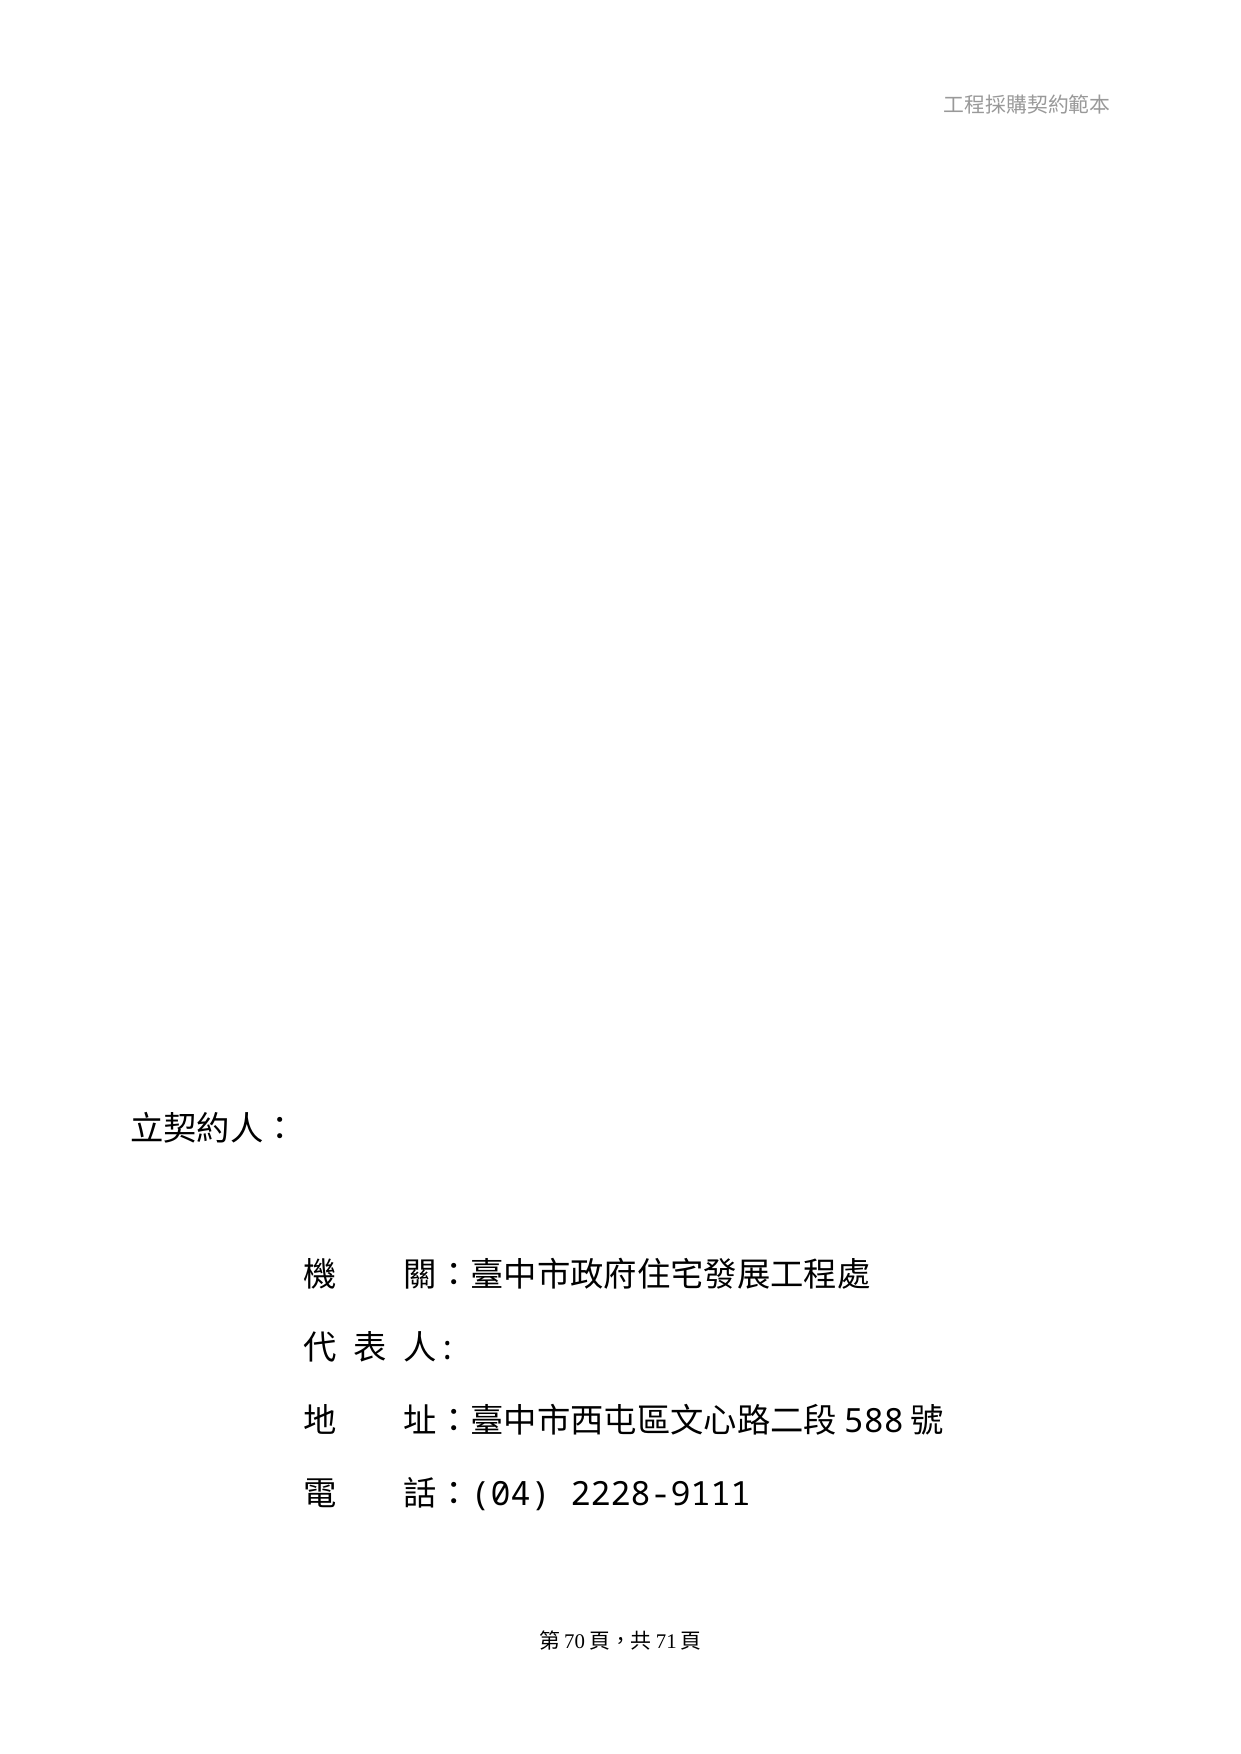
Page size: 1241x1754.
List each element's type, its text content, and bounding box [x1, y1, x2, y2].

text 代 表 人: [224, 1301, 1110, 1374]
text 立契約人： [130, 1082, 1110, 1155]
text 機 關：臺中市政府住宅發展工程處 [224, 1228, 1110, 1301]
text 電 話：(04) 2228-9111 [224, 1447, 1110, 1520]
text 地 址：臺中市西屯區文心路二段588號 [224, 1374, 1110, 1447]
